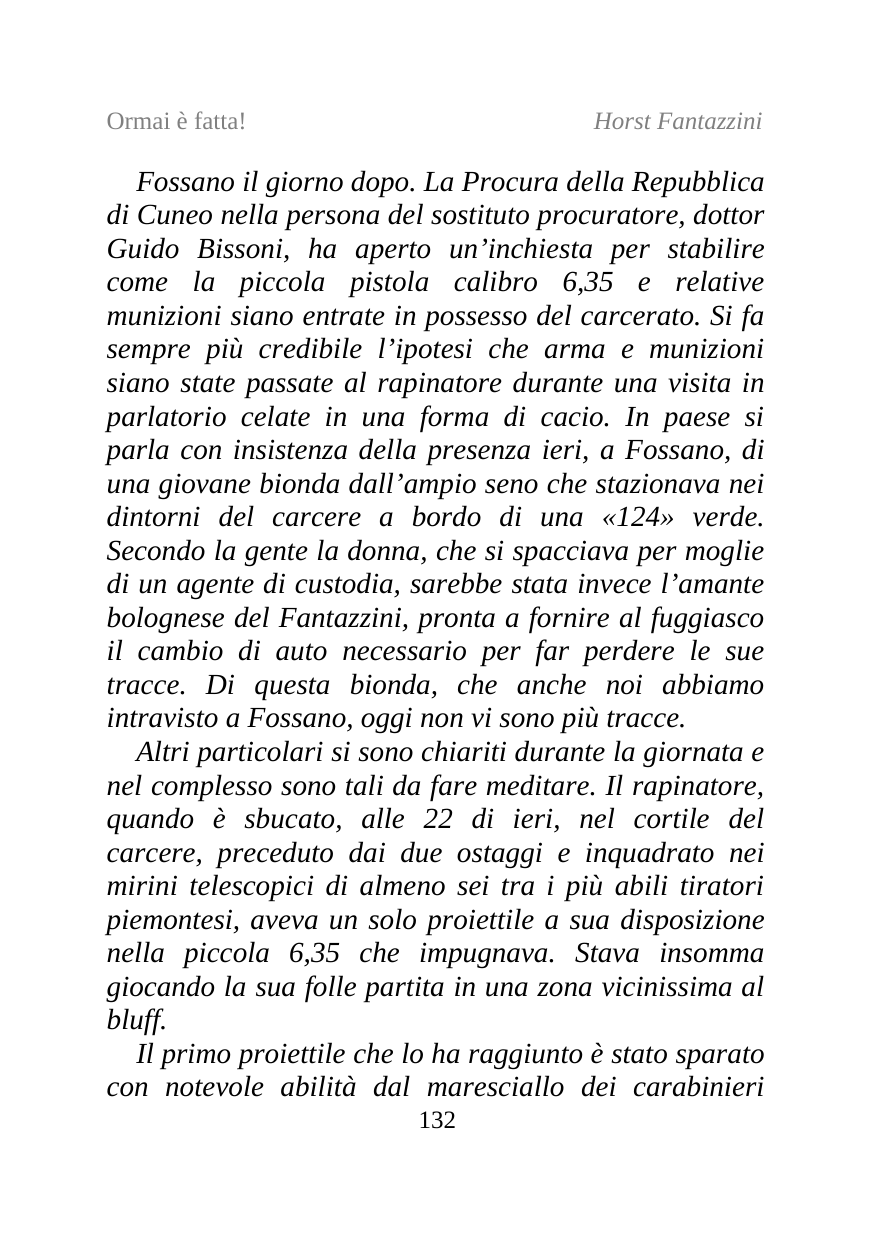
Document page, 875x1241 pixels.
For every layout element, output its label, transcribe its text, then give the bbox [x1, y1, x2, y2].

text Il primo proiettile che lo ha raggiunto è stato sparato con notevole abilità dal maresciallo dei carabinieri [106, 1036, 768, 1103]
text Altri particolari si sono chiariti durante la giornata e nel complesso sono tali da fare meditare. Il rapinatore, quando è sbucato, alle 22 di ieri, nel cortile del carcere, preceduto dai due ostaggi e inquadrato nei mirini telescopici di almeno sei tra i più abili tiratori piemontesi, aveva un solo proiettile a sua disposizione nella piccola 6,35 che impugnava. Stava insomma giocando la sua folle partita in una zona vicinissima al bluff. [106, 734, 768, 1036]
text Fossano il giorno dopo. La Procura della Repubblica di Cuneo nella persona del sostituto procuratore, dottor Guido Bissoni, ha aperto un’inchiesta per stabilire come la piccola pistola calibro 6,35 e relative munizioni siano entrate in possesso del carcerato. Si fa sempre più credibile l’ipotesi che arma e munizioni siano state passate al rapinatore durante una visita in parlatorio celate in una forma di cacio. In paese si parla con insistenza della presenza ieri, a Fossano, di una giovane bionda dall’ampio seno che stazionava nei dintorni del carcere a bordo di una «124» verde. Secondo la gente la donna, che si spacciava per moglie di un agente di custodia, sarebbe stata invece l’amante bolognese del Fantazzini, pronta a fornire al fuggiasco il cambio di auto necessario per far perdere le sue tracce. Di questa bionda, che anche noi abbiamo intravisto a Fossano, oggi non vi sono più tracce. [106, 164, 768, 734]
